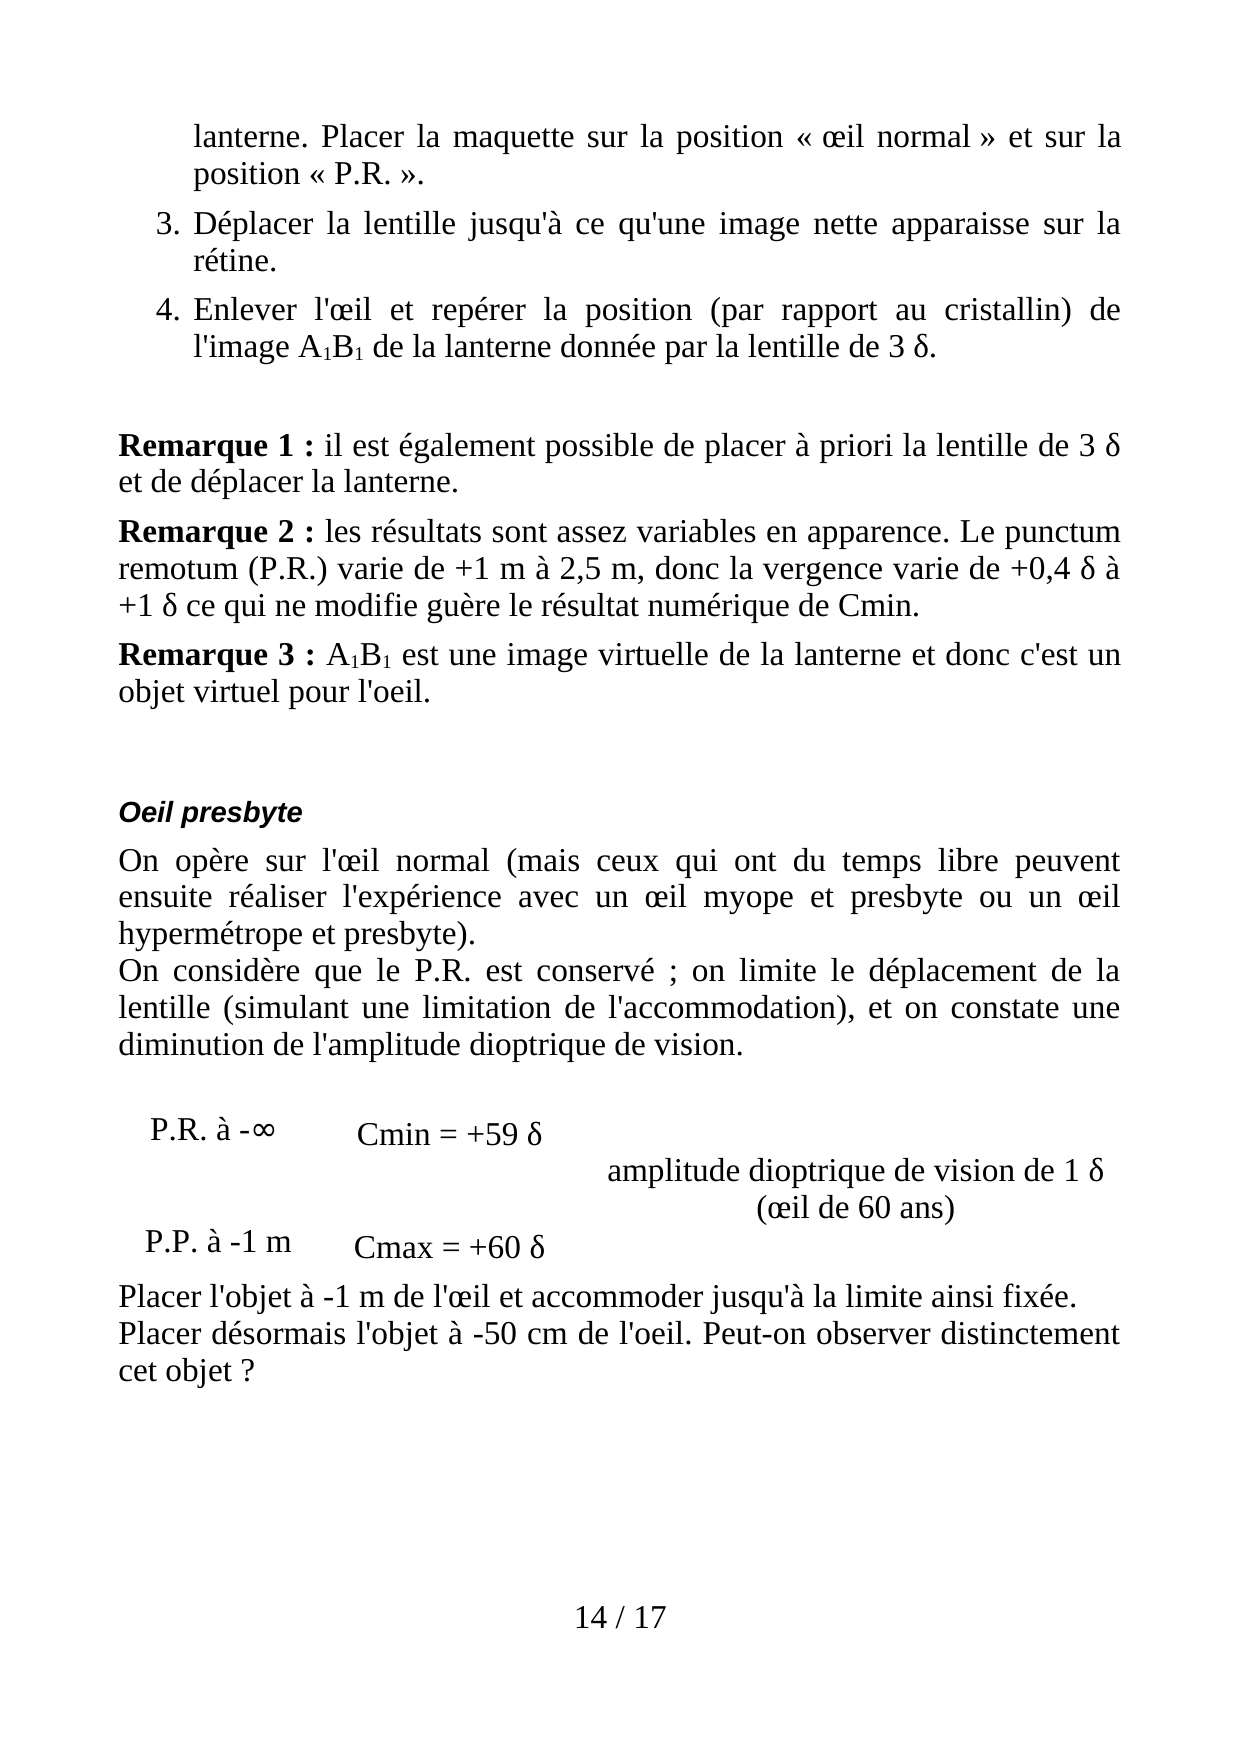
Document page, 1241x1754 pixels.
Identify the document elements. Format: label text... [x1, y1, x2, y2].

subtitle Oeil presbyte [118, 796, 1122, 829]
list Enlever l'œil et repérer la position (par rapport au cristallin) de l'image A1B1 de la lanterne donnée par la lentille de 3 δ. [156, 291, 1122, 364]
table_cell [118, 1169, 318, 1217]
table_cell Cmax = +60 δ [318, 1217, 589, 1278]
text On opère sur l'œil normal (mais ceux qui ont du temps libre peuvent ensuite réaliser l'expérience avec un œil myope et presbyte ou un œil hypermétrope et presbyte). [118, 841, 1122, 952]
list Déplacer la lentille jusqu'à ce qu'une image nette apparaisse sur la rétine. [156, 204, 1122, 278]
text Placer l'objet à -1 m de l'œil et accommoder jusqu'à la limite ainsi fixée. [118, 1278, 1122, 1315]
text Remarque 3 : A1B1 est une image virtuelle de la lanterne et donc c'est un objet virtuel pour l'oeil. [118, 636, 1122, 709]
table_cell [318, 1169, 589, 1217]
list lanterne. Placer la maquette sur la position « œil normal » et sur la position « P.R. ». [156, 118, 1122, 192]
text Placer désormais l'objet à -50 cm de l'oeil. Peut-on observer distinctement cet objet ? [118, 1315, 1122, 1389]
text Remarque 2 : les résultats sont assez variables en apparence. Le punctum remotum (P.R.) varie de +1 m à 2,5 m, donc la vergence varie de +0,4 δ à +1 δ ce qui ne modifie guère le résultat numérique de Cmin. [118, 512, 1122, 623]
table_header Cmin = +59 δ [318, 1100, 589, 1169]
text Remarque 1 : il est également possible de placer à priori la lentille de 3 δ et de déplacer la lanterne. [118, 426, 1122, 500]
table_cell P.P. à -1 m [118, 1217, 318, 1278]
table_header amplitude dioptrique de vision de 1 δ (œil de 60 ans) [589, 1100, 1122, 1278]
text On considère que le P.R. est conservé ; on limite le déplacement de la lentille (simulant une limitation de l'accommodation), et on constate une diminution de l'amplitude dioptrique de vision. [118, 952, 1122, 1063]
table_header P.R. à -∞ [118, 1100, 318, 1169]
